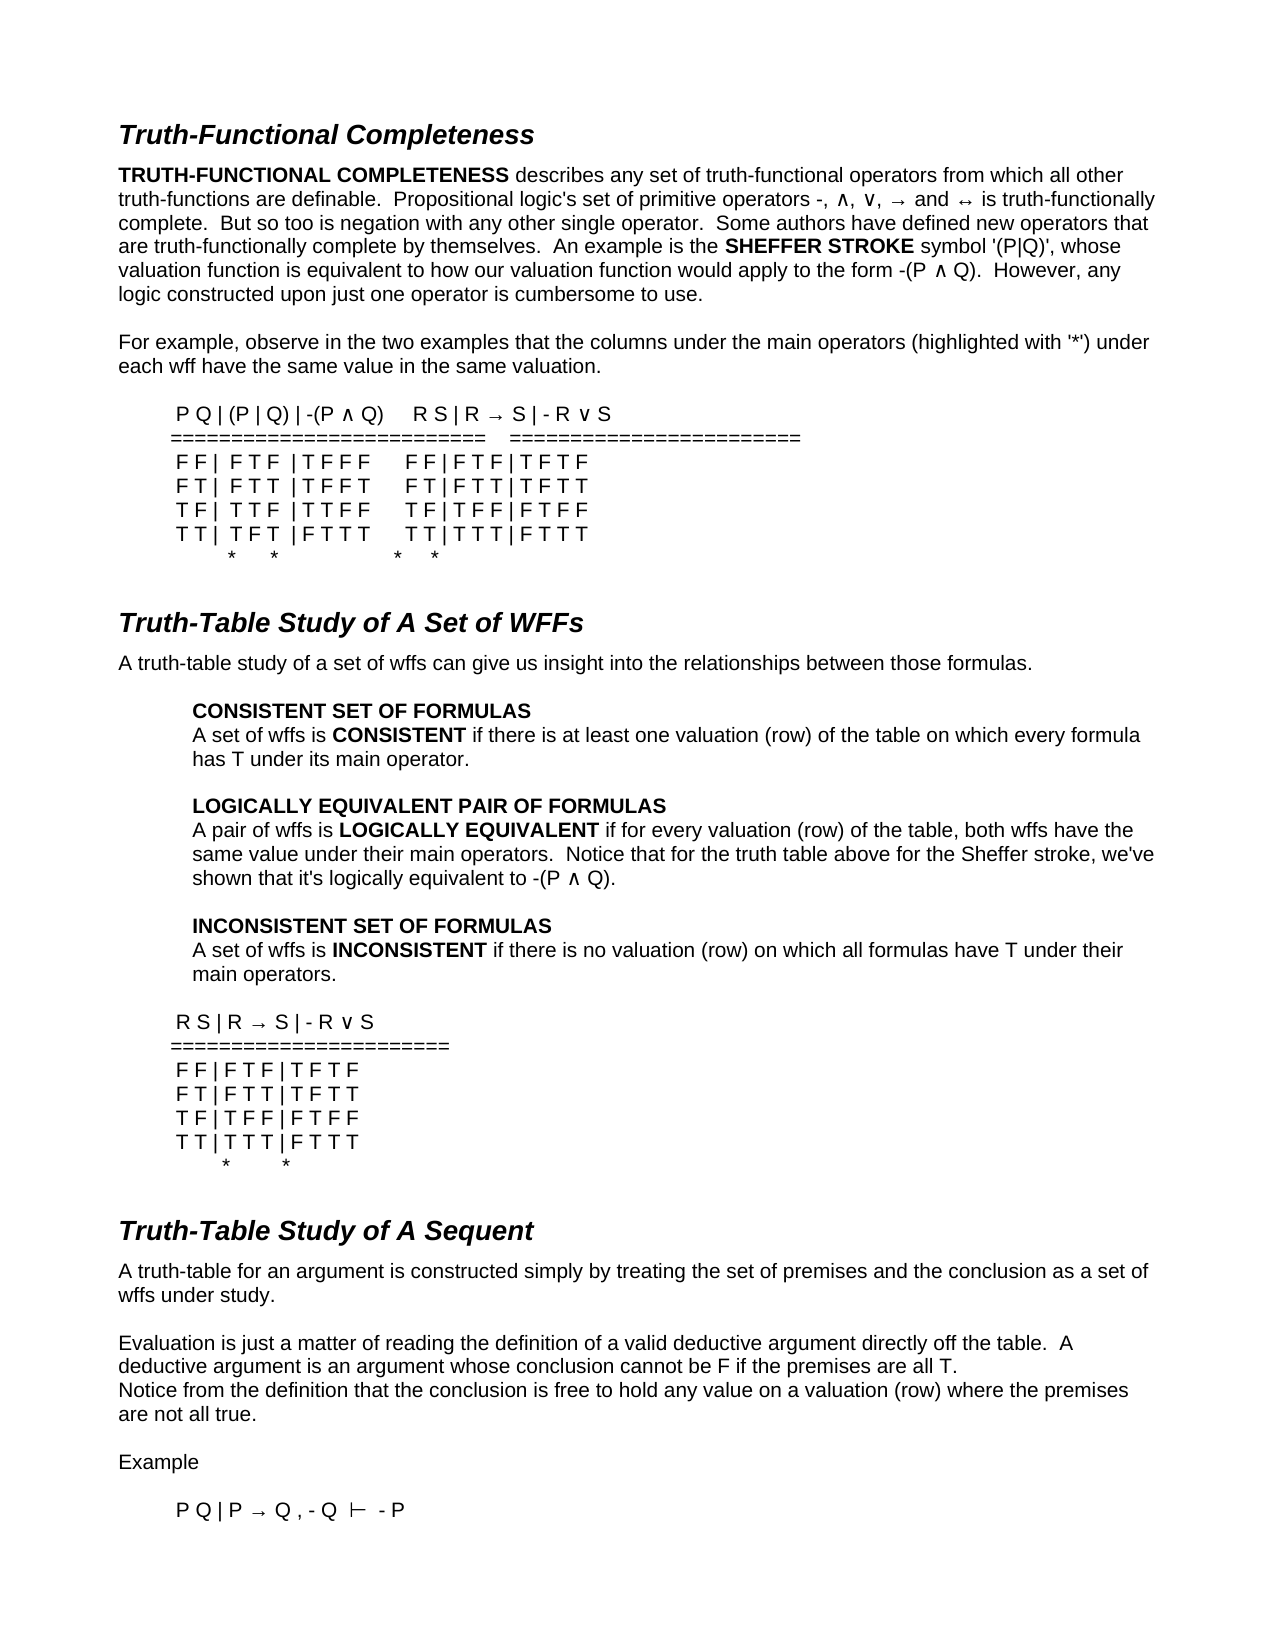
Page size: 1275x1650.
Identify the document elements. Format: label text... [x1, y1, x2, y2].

text F F | F T F | T F T F [118, 1058, 1157, 1082]
text R S | R → S | - R ∨ S [118, 1010, 1157, 1034]
text P Q | P → Q , - Q ⊢ - P [118, 1498, 1157, 1522]
text F T | F T T | T F F T F T | F T T | T F T T [118, 474, 1157, 498]
text A truth-table for an argument is constructed simply by treating the set of premises and the conclusion as a set of wffs under study. [118, 1258, 1157, 1306]
text F T | F T T | T F T T [118, 1082, 1157, 1106]
text CONSISTENT SET OF FORMULAS [192, 698, 1157, 722]
text T F | T T F | T T F F T F | T F F | F T F F [118, 498, 1157, 522]
text LOGICALLY EQUIVALENT PAIR OF FORMULAS [192, 794, 1157, 818]
text A truth-table study of a set of wffs can give us insight into the relationships between those formulas. [118, 651, 1157, 674]
text * * * * [118, 546, 1157, 570]
text F F | F T F | T F F F F F | F T F | T F T F [118, 450, 1157, 474]
subtitle Truth-Functional Completeness [118, 118, 1157, 150]
text T T | T T T | F T T T [118, 1130, 1157, 1154]
text For example, observe in the two examples that the columns under the main operators (highlighted with '*') under each wff have the same value in the same valuation. [118, 330, 1157, 378]
text T T | T F T | F T T T T T | T T T | F T T T [118, 522, 1157, 546]
text * * [118, 1154, 1157, 1178]
text ======================= [118, 1034, 1157, 1058]
text A set of wffs is INCONSISTENT if there is no valuation (row) on which all formulas have T under their main operators. [192, 938, 1157, 986]
text TRUTH-FUNCTIONAL COMPLETENESS describes any set of truth-functional operators from which all other truth-functions are definable. Propositional logic's set of primitive operators -, ∧, ∨, → and ↔ is truth-functionally complete. But so too is negation with any other single operator. Some authors have defined new operators that are truth-functionally complete by themselves. An example is the SHEFFER STROKE symbol '(P|Q)', whose valuation function is equivalent to how our valuation function would apply to the form -(P ∧ Q). However, any logic constructed upon just one operator is cumbersome to use. [118, 162, 1157, 306]
text ========================== ======================== [118, 426, 1157, 450]
text A set of wffs is CONSISTENT if there is at least one valuation (row) of the table on which every formula has T under its main operator. [192, 722, 1157, 770]
text Notice from the definition that the conclusion is free to hold any value on a valuation (row) where the premises are not all true. [118, 1378, 1157, 1426]
subtitle Truth-Table Study of A Sequent [118, 1214, 1157, 1246]
text P Q | (P | Q) | -(P ∧ Q) R S | R → S | - R ∨ S [118, 402, 1157, 426]
text Example [118, 1450, 1157, 1474]
subtitle Truth-Table Study of A Set of WFFs [118, 606, 1157, 638]
text T F | T F F | F T F F [118, 1106, 1157, 1130]
text Evaluation is just a matter of reading the definition of a valid deductive argument directly off the table. A deductive argument is an argument whose conclusion cannot be F if the premises are all T. [118, 1330, 1157, 1378]
text INCONSISTENT SET OF FORMULAS [192, 914, 1157, 938]
text A pair of wffs is LOGICALLY EQUIVALENT if for every valuation (row) of the table, both wffs have the same value under their main operators. Notice that for the truth table above for the Sheffer stroke, we've shown that it's logically equivalent to -(P ∧ Q). [192, 818, 1157, 890]
